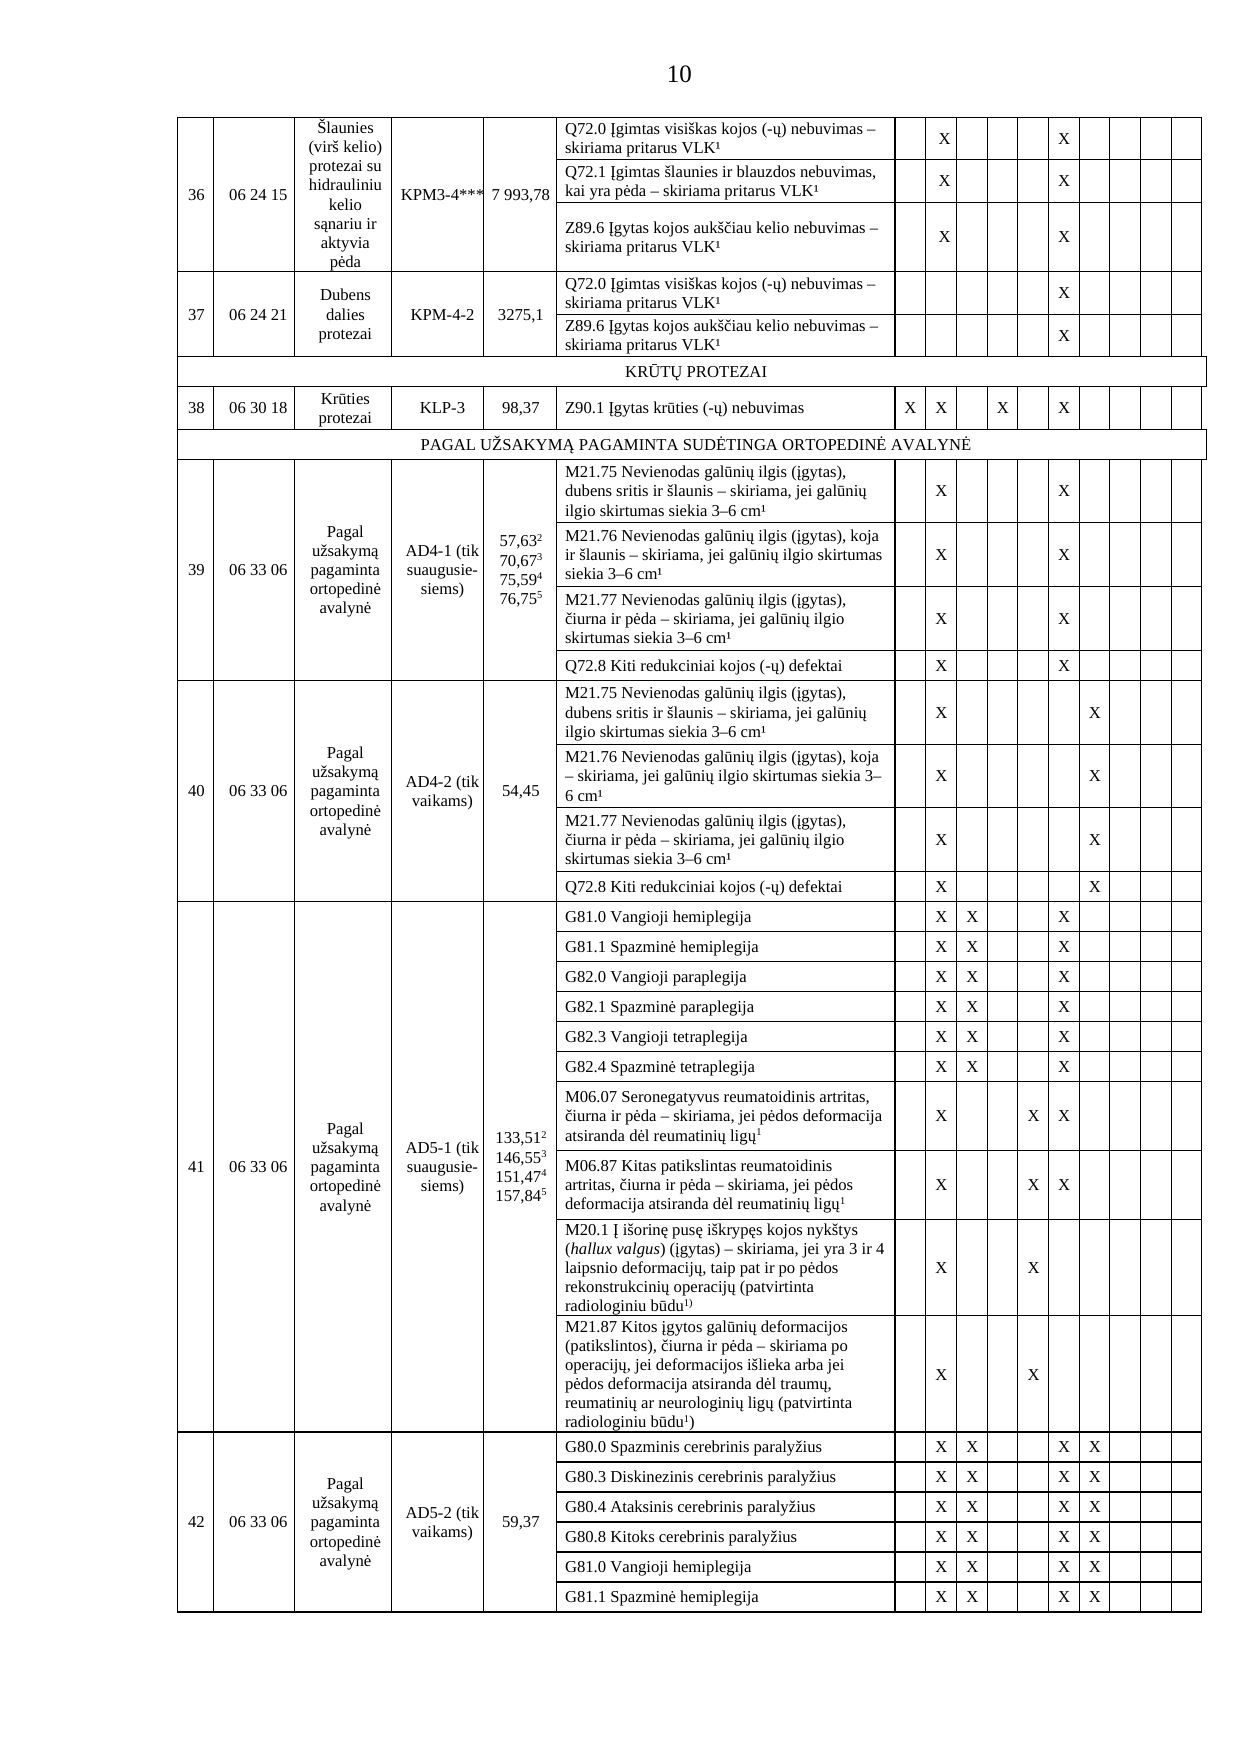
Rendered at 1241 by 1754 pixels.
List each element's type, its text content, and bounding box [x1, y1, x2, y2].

table_cell X [957, 1523, 987, 1551]
table_cell Z89.6 Įgytas kojos aukščiau kelio nebuvimas – skiriama pritarus VLK¹ [557, 315, 894, 356]
table_cell [1172, 872, 1201, 901]
table_cell [1202, 1461, 1206, 1491]
table_cell [1080, 992, 1109, 1021]
table_cell 38 [178, 387, 213, 428]
table_cell AD5-1 (tik suaugusie-siems) [392, 902, 483, 1431]
table_cell [1202, 117, 1206, 159]
table_cell [896, 118, 925, 159]
table_cell [1018, 315, 1048, 356]
table_cell [1202, 807, 1206, 871]
table_cell [1172, 118, 1201, 159]
table_cell [1110, 1220, 1140, 1315]
table_cell X [926, 681, 956, 743]
table_cell X [1049, 992, 1079, 1021]
table_cell X [926, 523, 956, 586]
table_cell [1080, 1082, 1109, 1150]
table_cell [1172, 932, 1201, 961]
table_cell [1141, 272, 1171, 313]
table_cell [1018, 1463, 1048, 1491]
table_cell [1172, 902, 1201, 931]
table_cell [1202, 586, 1206, 650]
table_cell X [926, 1052, 956, 1081]
table_cell [957, 460, 987, 522]
table_cell G80.4 Ataksinis cerebrinis paralyžius [557, 1493, 894, 1521]
table_cell [988, 203, 1017, 271]
table_cell [957, 1082, 987, 1150]
table_cell [896, 160, 925, 202]
table_cell M06.07 Seronegatyvus reumatoidinis artritas, čiurna ir pėda – skiriama, jei pėdos deformacija atsiranda dėl reumatinių ligų1 [557, 1082, 894, 1150]
table_cell [1141, 1151, 1171, 1218]
table_cell 59,37 [484, 1433, 556, 1611]
table_cell X [1080, 1463, 1109, 1491]
table_cell [1018, 992, 1048, 1021]
table_cell [1049, 808, 1079, 871]
table_cell X [1018, 1151, 1048, 1218]
table_cell [1080, 272, 1109, 313]
table_cell [957, 272, 987, 313]
table_cell Q72.0 Įgimtas visiškas kojos (-ų) nebuvimas – skiriama pritarus VLK¹ [557, 118, 894, 159]
table_cell [1018, 1583, 1048, 1611]
table_cell X [1049, 1022, 1079, 1051]
table_cell [1110, 1022, 1140, 1051]
table_cell G81.0 Vangioji hemiplegija [557, 902, 894, 931]
table_cell X [1049, 1433, 1079, 1461]
table_cell [1110, 1433, 1140, 1461]
table_cell X [1080, 681, 1109, 743]
table_cell X [1049, 272, 1079, 313]
table_cell X [1080, 872, 1109, 901]
table_cell [988, 118, 1017, 159]
table_cell [1202, 202, 1206, 271]
table_cell Pagal užsakymą pagaminta ortopedinė avalynė [295, 681, 391, 901]
table_cell [1206, 991, 1212, 1021]
table_cell [1018, 872, 1048, 901]
table_cell KPM-4-2 [392, 272, 483, 356]
table_cell [896, 902, 925, 931]
table_cell 06 33 06 [214, 902, 294, 1431]
table_cell 37 [178, 272, 213, 356]
table_cell [1110, 651, 1140, 680]
table_cell [896, 1493, 925, 1521]
table_cell X [926, 902, 956, 931]
table_cell 06 30 18 [214, 387, 294, 428]
table_cell [1207, 356, 1212, 386]
table_cell [1080, 962, 1109, 991]
table_cell [988, 523, 1017, 586]
table_cell X [1049, 1052, 1079, 1081]
table_cell [957, 651, 987, 680]
table_cell [1172, 962, 1201, 991]
table_cell [1141, 651, 1171, 680]
table_cell [957, 681, 987, 743]
table_cell [1141, 681, 1171, 743]
table_cell [896, 1151, 925, 1218]
table_cell [1172, 1151, 1201, 1218]
table_cell X [1049, 523, 1079, 586]
table_cell [1202, 1521, 1206, 1551]
table_cell [1018, 962, 1048, 991]
table_cell X [926, 203, 956, 271]
table_cell 42 [178, 1433, 213, 1611]
table_cell [1110, 1493, 1140, 1521]
table_cell G81.0 Vangioji hemiplegija [557, 1553, 894, 1581]
table_cell [1172, 1316, 1201, 1431]
table_cell [1172, 651, 1201, 680]
table_cell X [1049, 651, 1079, 680]
table_cell G80.0 Spazminis cerebrinis paralyžius [557, 1433, 894, 1461]
table_cell X [1080, 808, 1109, 871]
table_cell X [1049, 387, 1079, 428]
table_cell X [1049, 1523, 1079, 1551]
table_cell 57,632 70,673 75,594 76,755 [484, 460, 556, 680]
table_cell [1141, 1052, 1171, 1081]
table_cell [988, 1523, 1017, 1551]
table_cell [1110, 962, 1140, 991]
table_cell [988, 587, 1017, 650]
table_cell X [957, 992, 987, 1021]
table_cell [1172, 387, 1201, 428]
table_cell [1110, 1523, 1140, 1551]
table_cell [1080, 118, 1109, 159]
table_cell [1110, 1082, 1140, 1150]
table_cell [1206, 1461, 1212, 1491]
table_cell [957, 1316, 987, 1431]
table_cell Šlaunies (virš kelio) protezai su hidrauliniu kelio sąnariu ir aktyvia pėda [295, 118, 391, 271]
table_cell X [957, 902, 987, 931]
table_cell Z90.1 Įgytas krūties (-ų) nebuvimas [557, 387, 894, 428]
table_cell X [1049, 962, 1079, 991]
table_cell [1206, 1021, 1212, 1051]
table_cell [896, 808, 925, 871]
table_cell [1018, 932, 1048, 961]
table_cell [1141, 808, 1171, 871]
table_cell [1202, 1551, 1206, 1581]
table_cell 98,37 [484, 387, 556, 428]
table_cell X [1049, 118, 1079, 159]
table_cell [1206, 1431, 1212, 1461]
table_cell [1172, 1523, 1201, 1551]
table_cell 41 [178, 902, 213, 1431]
table_cell X [1049, 460, 1079, 522]
table_cell [1110, 1583, 1140, 1611]
table_cell X [1080, 745, 1109, 807]
table_cell [1172, 745, 1201, 807]
table_cell [896, 1220, 925, 1315]
table_cell [1206, 159, 1212, 202]
table_cell [1206, 1219, 1212, 1315]
table_cell M21.75 Nevienodas galūnių ilgis (įgytas), dubens sritis ir šlaunis – skiriama, jei galūnių ilgio skirtumas siekia 3–6 cm¹ [557, 681, 894, 743]
table_cell X [1018, 1082, 1048, 1150]
table_cell G81.1 Spazminė hemiplegija [557, 1583, 894, 1611]
table_cell [896, 1553, 925, 1581]
table_cell [1018, 745, 1048, 807]
table_cell [896, 932, 925, 961]
table_cell X [988, 387, 1017, 428]
table_cell [988, 902, 1017, 931]
table_cell X [957, 1433, 987, 1461]
table_cell [1141, 902, 1171, 931]
table_cell [1206, 1521, 1212, 1551]
table_cell X [1049, 587, 1079, 650]
table_cell [1018, 160, 1048, 202]
table_cell X [1049, 203, 1079, 271]
table_cell [1110, 902, 1140, 931]
table_cell [1206, 117, 1212, 159]
table_cell [896, 992, 925, 1021]
table_cell [896, 203, 925, 271]
table_cell [988, 1151, 1017, 1218]
table_cell [1206, 680, 1212, 743]
table_cell [1080, 651, 1109, 680]
table_cell [1018, 1493, 1048, 1521]
table_cell G80.8 Kitoks cerebrinis paralyžius [557, 1523, 894, 1551]
table_cell M21.76 Nevienodas galūnių ilgis (įgytas), koja – skiriama, jei galūnių ilgio skirtumas siekia 3–6 cm¹ [557, 745, 894, 807]
table_cell [896, 315, 925, 356]
table_cell [1080, 160, 1109, 202]
table_cell 3275,1 [484, 272, 556, 356]
table_cell [988, 1082, 1017, 1150]
table_cell [1202, 387, 1206, 428]
table_cell [896, 962, 925, 991]
table_cell [1110, 315, 1140, 356]
table_cell [926, 315, 956, 356]
table_cell [1172, 992, 1201, 1021]
table_cell [896, 272, 925, 313]
table_cell [957, 808, 987, 871]
table_cell G82.1 Spazminė paraplegija [557, 992, 894, 1021]
table_cell X [957, 1463, 987, 1491]
table_cell X [926, 118, 956, 159]
table_cell [1172, 1493, 1201, 1521]
table_cell [1202, 650, 1206, 680]
table_cell [896, 1463, 925, 1491]
table_cell [988, 1433, 1017, 1461]
table_cell X [957, 962, 987, 991]
table_cell [1141, 203, 1171, 271]
table_cell [1206, 961, 1212, 991]
table_cell [1049, 1316, 1079, 1431]
table_cell [1202, 1491, 1206, 1521]
table_cell X [926, 1316, 956, 1431]
table_cell [1202, 1150, 1206, 1218]
table_cell 7 993,78 [484, 118, 556, 271]
table_cell [1172, 1022, 1201, 1051]
table_cell [1110, 992, 1140, 1021]
table_cell [988, 1316, 1017, 1431]
table_cell [926, 272, 956, 313]
table_cell Q72.8 Kiti redukciniai kojos (-ų) defektai [557, 872, 894, 901]
table_cell [1202, 744, 1206, 807]
table_cell [957, 1220, 987, 1315]
table_cell [896, 1022, 925, 1051]
table_cell [1110, 272, 1140, 313]
table_cell [1172, 315, 1201, 356]
table_cell [1080, 1052, 1109, 1081]
table_cell Z89.6 Įgytas kojos aukščiau kelio nebuvimas – skiriama pritarus VLK¹ [557, 203, 894, 271]
table_cell [1141, 992, 1171, 1021]
table_cell [1206, 386, 1212, 428]
table_cell [1110, 1553, 1140, 1581]
table_cell [896, 681, 925, 743]
table_cell [1172, 1553, 1201, 1581]
table_cell 06 24 21 [214, 272, 294, 356]
table_cell [1141, 387, 1171, 428]
table_cell [957, 160, 987, 202]
table_cell [896, 1052, 925, 1081]
table_cell KRŪTŲ PROTEZAI [178, 357, 1206, 386]
table_cell [1141, 1553, 1171, 1581]
table_cell 40 [178, 681, 213, 901]
table_cell [1172, 1082, 1201, 1150]
table_cell [896, 1082, 925, 1150]
table_cell [1018, 523, 1048, 586]
table_cell [957, 203, 987, 271]
table_cell [1206, 650, 1212, 680]
table_cell [1202, 1219, 1206, 1315]
table_cell [988, 1220, 1017, 1315]
table_cell [1141, 1316, 1171, 1431]
table_cell X [957, 1553, 987, 1581]
table_cell [1141, 1523, 1171, 1551]
table_cell AD4-1 (tik suaugusie-siems) [392, 460, 483, 680]
table_cell [1172, 460, 1201, 522]
table_cell [1202, 931, 1206, 961]
table_cell X [926, 872, 956, 901]
table_cell X [1049, 315, 1079, 356]
table_cell [896, 1316, 925, 1431]
table_cell X [926, 1433, 956, 1461]
table_cell 06 33 06 [214, 681, 294, 901]
table_cell [1141, 1433, 1171, 1461]
table_cell AD4-2 (tik vaikams) [392, 681, 483, 901]
table_cell [988, 272, 1017, 313]
table_cell [988, 932, 1017, 961]
table_cell X [1080, 1583, 1109, 1611]
table_cell X [896, 387, 925, 428]
table_cell [1049, 872, 1079, 901]
table_cell M21.76 Nevienodas galūnių ilgis (įgytas), koja ir šlaunis – skiriama, jei galūnių ilgio skirtumas siekia 3–6 cm¹ [557, 523, 894, 586]
table_cell 36 [178, 118, 213, 271]
table_cell [1206, 1491, 1212, 1521]
table_cell [1110, 387, 1140, 428]
table_cell [988, 160, 1017, 202]
table_cell [988, 1583, 1017, 1611]
table_cell Q72.1 Įgimtas šlaunies ir blauzdos nebuvimas, kai yra pėda – skiriama pritarus VLK¹ [557, 160, 894, 202]
table_cell [1206, 459, 1212, 522]
table_cell X [926, 1220, 956, 1315]
table_cell [1110, 118, 1140, 159]
table_cell PAGAL UŽSAKYMĄ PAGAMINTA SUDĖTINGA ORTOPEDINĖ AVALYNĖ [178, 430, 1206, 458]
table_cell [1018, 118, 1048, 159]
table_cell [988, 315, 1017, 356]
table_cell [1172, 1463, 1201, 1491]
table_cell [1206, 202, 1212, 271]
table_cell [1018, 1523, 1048, 1551]
table_cell X [1049, 902, 1079, 931]
table_cell [1202, 159, 1206, 202]
table_cell [1110, 1316, 1140, 1431]
table_cell X [926, 1493, 956, 1521]
table_cell X [926, 1082, 956, 1150]
table_cell G82.3 Vangioji tetraplegija [557, 1022, 894, 1051]
table_cell X [926, 651, 956, 680]
table_cell M20.1 Į išorinę pusę iškrypęs kojos nykštys (hallux valgus) (įgytas) – skiriama, jei yra 3 ir 4 laipsnio deformacijų, taip pat ir po pėdos rekonstrukcinių operacijų (patvirtinta radiologiniu būdu1) [557, 1220, 894, 1315]
table_cell [1018, 203, 1048, 271]
table_cell X [1018, 1220, 1048, 1315]
table_cell Krūties protezai [295, 387, 391, 428]
table_cell [896, 745, 925, 807]
table_cell [1172, 1433, 1201, 1461]
table_cell [1141, 1220, 1171, 1315]
table_cell [988, 1052, 1017, 1081]
table_cell [1202, 961, 1206, 991]
table_cell [1202, 871, 1206, 901]
table_cell G81.1 Spazminė hemiplegija [557, 932, 894, 961]
table_cell [988, 1022, 1017, 1051]
table_cell [1141, 745, 1171, 807]
table_cell [988, 1493, 1017, 1521]
table_cell 54,45 [484, 681, 556, 901]
table_cell 133,512 146,553 151,474 157,845 [484, 902, 556, 1431]
table_cell [1141, 1082, 1171, 1150]
table_cell [1018, 902, 1048, 931]
table_cell X [957, 1022, 987, 1051]
table_cell [1206, 522, 1212, 586]
table_cell [896, 587, 925, 650]
table_cell [1202, 522, 1206, 586]
table_cell [1018, 387, 1048, 428]
table_cell G82.0 Vangioji paraplegija [557, 962, 894, 991]
table_cell [1080, 1220, 1109, 1315]
table_cell [1080, 1151, 1109, 1218]
table_cell [988, 808, 1017, 871]
table_cell [1141, 1493, 1171, 1521]
table_cell [896, 1583, 925, 1611]
table_cell [957, 1151, 987, 1218]
table_cell X [926, 932, 956, 961]
table_cell [896, 523, 925, 586]
table_cell [1080, 523, 1109, 586]
table_cell 39 [178, 460, 213, 680]
table_cell [1110, 1052, 1140, 1081]
table_cell [1141, 460, 1171, 522]
table_cell [1202, 991, 1206, 1021]
table_cell X [957, 1052, 987, 1081]
table_cell [988, 962, 1017, 991]
table_cell [1141, 962, 1171, 991]
table_cell [1141, 872, 1171, 901]
table_cell M21.77 Nevienodas galūnių ilgis (įgytas), čiurna ir pėda – skiriama, jei galūnių ilgio skirtumas siekia 3–6 cm¹ [557, 808, 894, 871]
table_cell [988, 681, 1017, 743]
table_cell [957, 872, 987, 901]
table_cell [1049, 745, 1079, 807]
table_cell [957, 523, 987, 586]
table_cell [1080, 1316, 1109, 1431]
table_cell M06.87 Kitas patikslintas reumatoidinis artritas, čiurna ir pėda – skiriama, jei pėdos deformacija atsiranda dėl reumatinių ligų1 [557, 1151, 894, 1218]
table_cell [896, 460, 925, 522]
table_cell [1018, 1052, 1048, 1081]
table_cell X [926, 460, 956, 522]
table_cell X [957, 1493, 987, 1521]
table_cell [1202, 680, 1206, 743]
table_cell [957, 387, 987, 428]
table_cell [1110, 460, 1140, 522]
table_cell [1202, 1081, 1206, 1150]
table_cell [1206, 744, 1212, 807]
table_cell [1110, 1463, 1140, 1491]
table_cell M21.75 Nevienodas galūnių ilgis (įgytas), dubens sritis ir šlaunis – skiriama, jei galūnių ilgio skirtumas siekia 3–6 cm¹ [557, 460, 894, 522]
table_cell [957, 315, 987, 356]
table_cell [1018, 460, 1048, 522]
table_cell G82.4 Spazminė tetraplegija [557, 1052, 894, 1081]
table_cell [1141, 118, 1171, 159]
table_cell [1207, 429, 1212, 458]
table_cell [1110, 681, 1140, 743]
table_cell X [957, 1583, 987, 1611]
table_cell [1141, 1583, 1171, 1611]
table_cell [1141, 315, 1171, 356]
table_cell [896, 1523, 925, 1551]
table_cell [1110, 587, 1140, 650]
table_cell [1080, 587, 1109, 650]
table_cell [1206, 1581, 1212, 1611]
table_cell X [1080, 1553, 1109, 1581]
table_cell [1206, 271, 1212, 313]
table_cell X [926, 992, 956, 1021]
table_cell [1172, 1052, 1201, 1081]
table_cell [1202, 1581, 1206, 1611]
table_cell [1206, 1551, 1212, 1581]
table_cell [896, 872, 925, 901]
table_cell 06 24 15 [214, 118, 294, 271]
table_cell [1206, 871, 1212, 901]
table_cell [1080, 902, 1109, 931]
table_cell M21.87 Kitos įgytos galūnių deformacijos (patikslintos), čiurna ir pėda – skiriama po operacijų, jei deformacijos išlieka arba jei pėdos deformacija atsiranda dėl traumų, reumatinių ar neurologinių ligų (patvirtinta radiologiniu būdu1) [557, 1316, 894, 1431]
table_cell [1110, 160, 1140, 202]
table_cell [1080, 460, 1109, 522]
table_cell X [1049, 1583, 1079, 1611]
table_cell X [926, 160, 956, 202]
table_cell [1206, 1150, 1212, 1218]
table_cell [1080, 932, 1109, 961]
table_cell X [926, 1022, 956, 1051]
table_cell X [1049, 160, 1079, 202]
table_cell X [926, 1583, 956, 1611]
table_cell 06 33 06 [214, 460, 294, 680]
table_cell AD5-2 (tik vaikams) [392, 1433, 483, 1611]
table_cell [1110, 203, 1140, 271]
table_cell X [1049, 1151, 1079, 1218]
table_cell [1172, 681, 1201, 743]
table_cell X [1049, 1463, 1079, 1491]
table_cell [1206, 1315, 1212, 1431]
table_cell [1202, 460, 1206, 522]
table_cell [1110, 932, 1140, 961]
table_cell [1049, 681, 1079, 743]
table_cell [1018, 272, 1048, 313]
table_cell [957, 587, 987, 650]
table_cell [1202, 1021, 1206, 1051]
table_cell [988, 1463, 1017, 1491]
table_cell [1172, 523, 1201, 586]
table_cell [1018, 587, 1048, 650]
table_cell Pagal užsakymą pagaminta ortopedinė avalynė [295, 1433, 391, 1611]
table_cell X [926, 387, 956, 428]
table_cell Pagal užsakymą pagaminta ortopedinė avalynė [295, 460, 391, 680]
table_cell [957, 118, 987, 159]
table_cell [988, 460, 1017, 522]
table_cell [1018, 681, 1048, 743]
table_cell [1172, 160, 1201, 202]
table_cell [988, 1553, 1017, 1581]
table_cell Pagal užsakymą pagaminta ortopedinė avalynė [295, 902, 391, 1431]
table_cell [1202, 314, 1206, 356]
table_cell [1202, 1315, 1206, 1431]
table_cell [1110, 523, 1140, 586]
table_cell [1202, 271, 1206, 313]
table_cell [1202, 1431, 1206, 1461]
table_cell [988, 651, 1017, 680]
table_cell [1141, 523, 1171, 586]
table_cell G80.3 Diskinezinis cerebrinis paralyžius [557, 1463, 894, 1491]
table_cell [896, 651, 925, 680]
table_cell 06 33 06 [214, 1433, 294, 1611]
table_cell X [926, 808, 956, 871]
table_cell [1018, 651, 1048, 680]
table_cell X [1049, 932, 1079, 961]
table_cell [1206, 1081, 1212, 1150]
table_cell KLP-3 [392, 387, 483, 428]
table_cell [1172, 203, 1201, 271]
table_cell [1141, 932, 1171, 961]
table_cell X [926, 1151, 956, 1218]
table_cell [1018, 1433, 1048, 1461]
table_cell [1206, 314, 1212, 356]
table_cell [1202, 901, 1206, 931]
table_cell X [1049, 1082, 1079, 1150]
table_cell [1202, 1051, 1206, 1081]
table_cell X [957, 932, 987, 961]
table_cell X [926, 587, 956, 650]
table_cell [1206, 807, 1212, 871]
table_cell [1206, 1051, 1212, 1081]
table_cell X [926, 1553, 956, 1581]
table_cell X [1080, 1433, 1109, 1461]
table_cell M21.77 Nevienodas galūnių ilgis (įgytas), čiurna ir pėda – skiriama, jei galūnių ilgio skirtumas siekia 3–6 cm¹ [557, 587, 894, 650]
table_cell KPM3-4*** [392, 118, 483, 271]
table_cell [1206, 586, 1212, 650]
table_cell Dubens dalies protezai [295, 272, 391, 356]
table_cell X [1018, 1316, 1048, 1431]
table_cell [988, 992, 1017, 1021]
table_cell [1080, 1022, 1109, 1051]
table_cell [957, 745, 987, 807]
table_cell X [926, 745, 956, 807]
table_cell Q72.8 Kiti redukciniai kojos (-ų) defektai [557, 651, 894, 680]
table_cell [988, 872, 1017, 901]
table_cell [988, 745, 1017, 807]
table_cell X [1080, 1523, 1109, 1551]
table_cell [1172, 272, 1201, 313]
table_cell [1141, 587, 1171, 650]
table_cell [1206, 931, 1212, 961]
table_cell [1206, 901, 1212, 931]
table_cell [1080, 315, 1109, 356]
table_cell [1049, 1220, 1079, 1315]
table_cell [1141, 1022, 1171, 1051]
table_cell [1172, 808, 1201, 871]
table_cell [1141, 160, 1171, 202]
table_cell [1172, 1220, 1201, 1315]
table_cell [1080, 387, 1109, 428]
table_cell [1018, 808, 1048, 871]
table_cell [1110, 808, 1140, 871]
table_cell [1172, 1583, 1201, 1611]
table_cell [1018, 1553, 1048, 1581]
table_cell X [926, 1523, 956, 1551]
table_cell X [926, 962, 956, 991]
table_cell [896, 1433, 925, 1461]
table_cell X [926, 1463, 956, 1491]
table_cell [1110, 1151, 1140, 1218]
table_cell X [1049, 1493, 1079, 1521]
table_cell [1172, 587, 1201, 650]
table_cell [1141, 1463, 1171, 1491]
table_cell X [1049, 1553, 1079, 1581]
table_cell [1110, 872, 1140, 901]
table_cell [1080, 203, 1109, 271]
table_cell [1110, 745, 1140, 807]
table_cell Q72.0 Įgimtas visiškas kojos (-ų) nebuvimas – skiriama pritarus VLK¹ [557, 272, 894, 313]
table_cell [1018, 1022, 1048, 1051]
table_cell X [1080, 1493, 1109, 1521]
